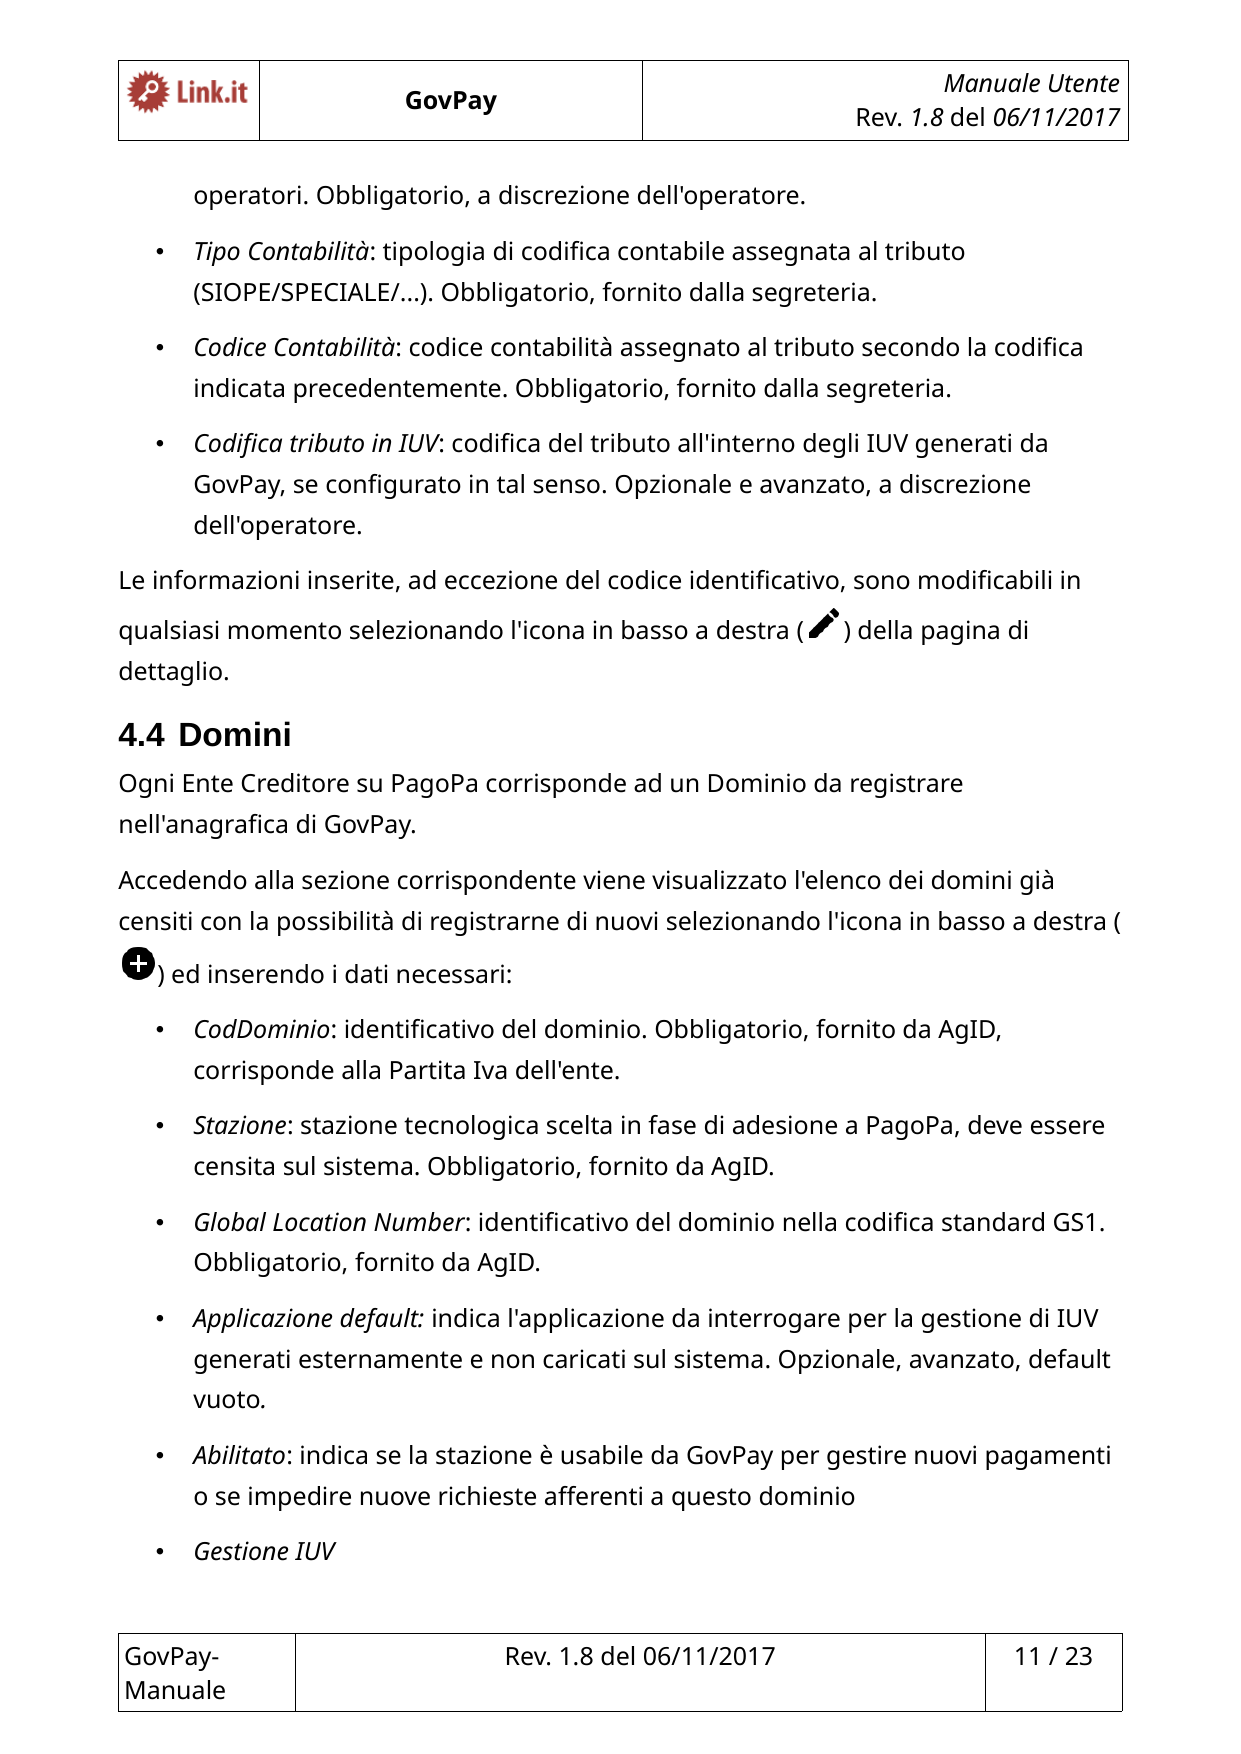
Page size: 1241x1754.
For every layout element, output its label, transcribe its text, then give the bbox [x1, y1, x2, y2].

text Ogni Ente Creditore su PagoPa corrisponde ad un Dominio da registrare nell'anagrafica di GovPay. [118, 766, 1122, 841]
list Applicazione default: indica l'applicazione da interrogare per la gestione di IUV generati esternamente e non caricati sul sistema. Opzionale, avanzato, default vuoto. [156, 1300, 1122, 1416]
picture [118, 944, 158, 983]
picture [123, 65, 254, 119]
list Tipo Contabilità: tipologia di codifica contabile assegnata al tributo (SIOPE/SPECIALE/...). Obbligatorio, fornito dalla segreteria. [156, 233, 1122, 308]
list CodDominio: identificativo del dominio. Obbligatorio, fornito da AgID, corrisponde alla Partita Iva dell'ente. [156, 1012, 1122, 1087]
list operatori. Obbligatorio, a discrezione dell'operatore. [156, 178, 1122, 212]
list Global Location Number: identificativo del dominio nella codifica standard GS1. Obbligatorio, fornito da AgID. [156, 1204, 1122, 1279]
list Stazione: stazione tecnologica scelta in fase di adesione a PagoPa, deve essere censita sul sistema. Obbligatorio, fornito da AgID. [156, 1108, 1122, 1183]
list Gestione IUV [156, 1534, 1122, 1568]
picture [804, 603, 844, 643]
list Abilitato: indica se la stazione è usabile da GovPay per gestire nuovi pagamenti o se impedire nuove richieste afferenti a questo dominio [156, 1437, 1122, 1512]
text Le informazioni inserite, ad eccezione del codice identificativo, sono modificabili in qualsiasi momento selezionando l'icona in basso a destra () della pagina di dettaglio. [118, 563, 1122, 687]
subtitle Domini [118, 715, 1122, 754]
list Codifica tributo in IUV: codifica del tributo all'interno degli IUV generati da GovPay, se configurato in tal senso. Opzionale e avanzato, a discrezione dell'operatore. [156, 426, 1122, 542]
text Accedendo alla sezione corrispondente viene visualizzato l'elenco dei domini già censiti con la possibilità di registrarne di nuovi selezionando l'icona in basso a destra () ed inserendo i dati necessari: [118, 862, 1122, 990]
list Codice Contabilità: codice contabilità assegnato al tributo secondo la codifica indicata precedentemente. Obbligatorio, fornito dalla segreteria. [156, 329, 1122, 404]
